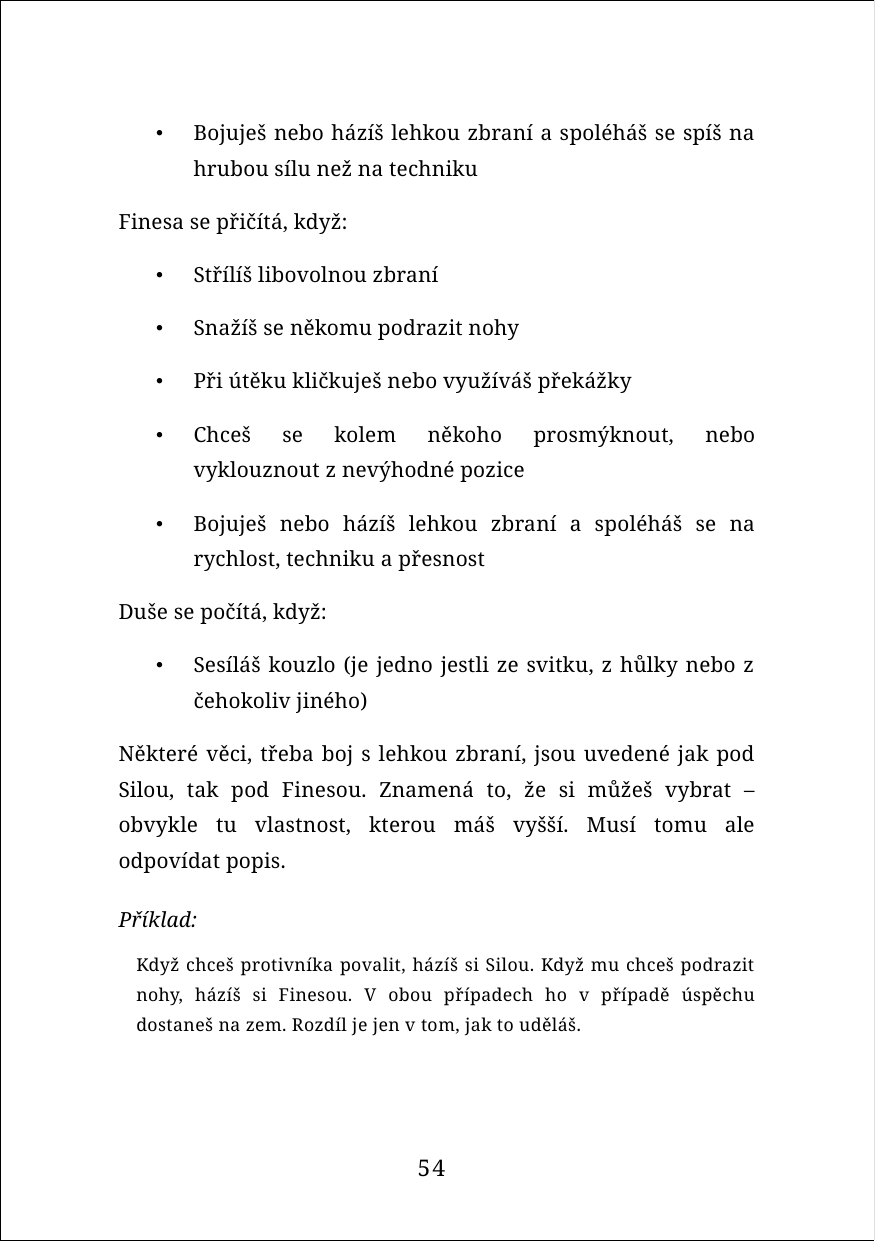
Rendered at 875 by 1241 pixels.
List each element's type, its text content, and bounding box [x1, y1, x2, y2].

list Sesíláš kouzlo (je jedno jestli ze svitku, z hůlky nebo z čehokoliv jiného) [156, 651, 756, 714]
list Bojuješ nebo házíš lehkou zbraní a spoléháš se spíš na hrubou sílu než na techniku [156, 118, 756, 182]
list Snažíš se někomu podrazit nohy [156, 313, 756, 342]
text Příklad: [118, 905, 756, 933]
text Když chceš protivníka povalit, házíš si Silou. Když mu chceš podrazit nohy, házíš si Finesou. V obou případech ho v případě úspěchu dostaneš na zem. Rozdíl je jen v tom, jak to uděláš. [136, 952, 756, 1037]
text Některé věci, třeba boj s lehkou zbraní, jsou uvedené jak pod Silou, tak pod Finesou. Znamená to, že si můžeš vybrat – obvykle tu vlastnost, kterou máš vyšší. Musí tomu ale odpovídat popis. [118, 739, 756, 874]
list Bojuješ nebo házíš lehkou zbraní a spoléháš se na rychlost, techniku a přesnost [156, 509, 756, 573]
list Při útěku kličkuješ nebo využíváš překážky [156, 367, 756, 395]
list Chceš se kolem někoho prosmýknout, nebo vyklouznout z nevýhodné pozice [156, 420, 756, 484]
text Duše se počítá, když: [118, 597, 756, 626]
text Finesa se přičítá, když: [118, 207, 756, 235]
list Střílíš libovolnou zbraní [156, 260, 756, 289]
